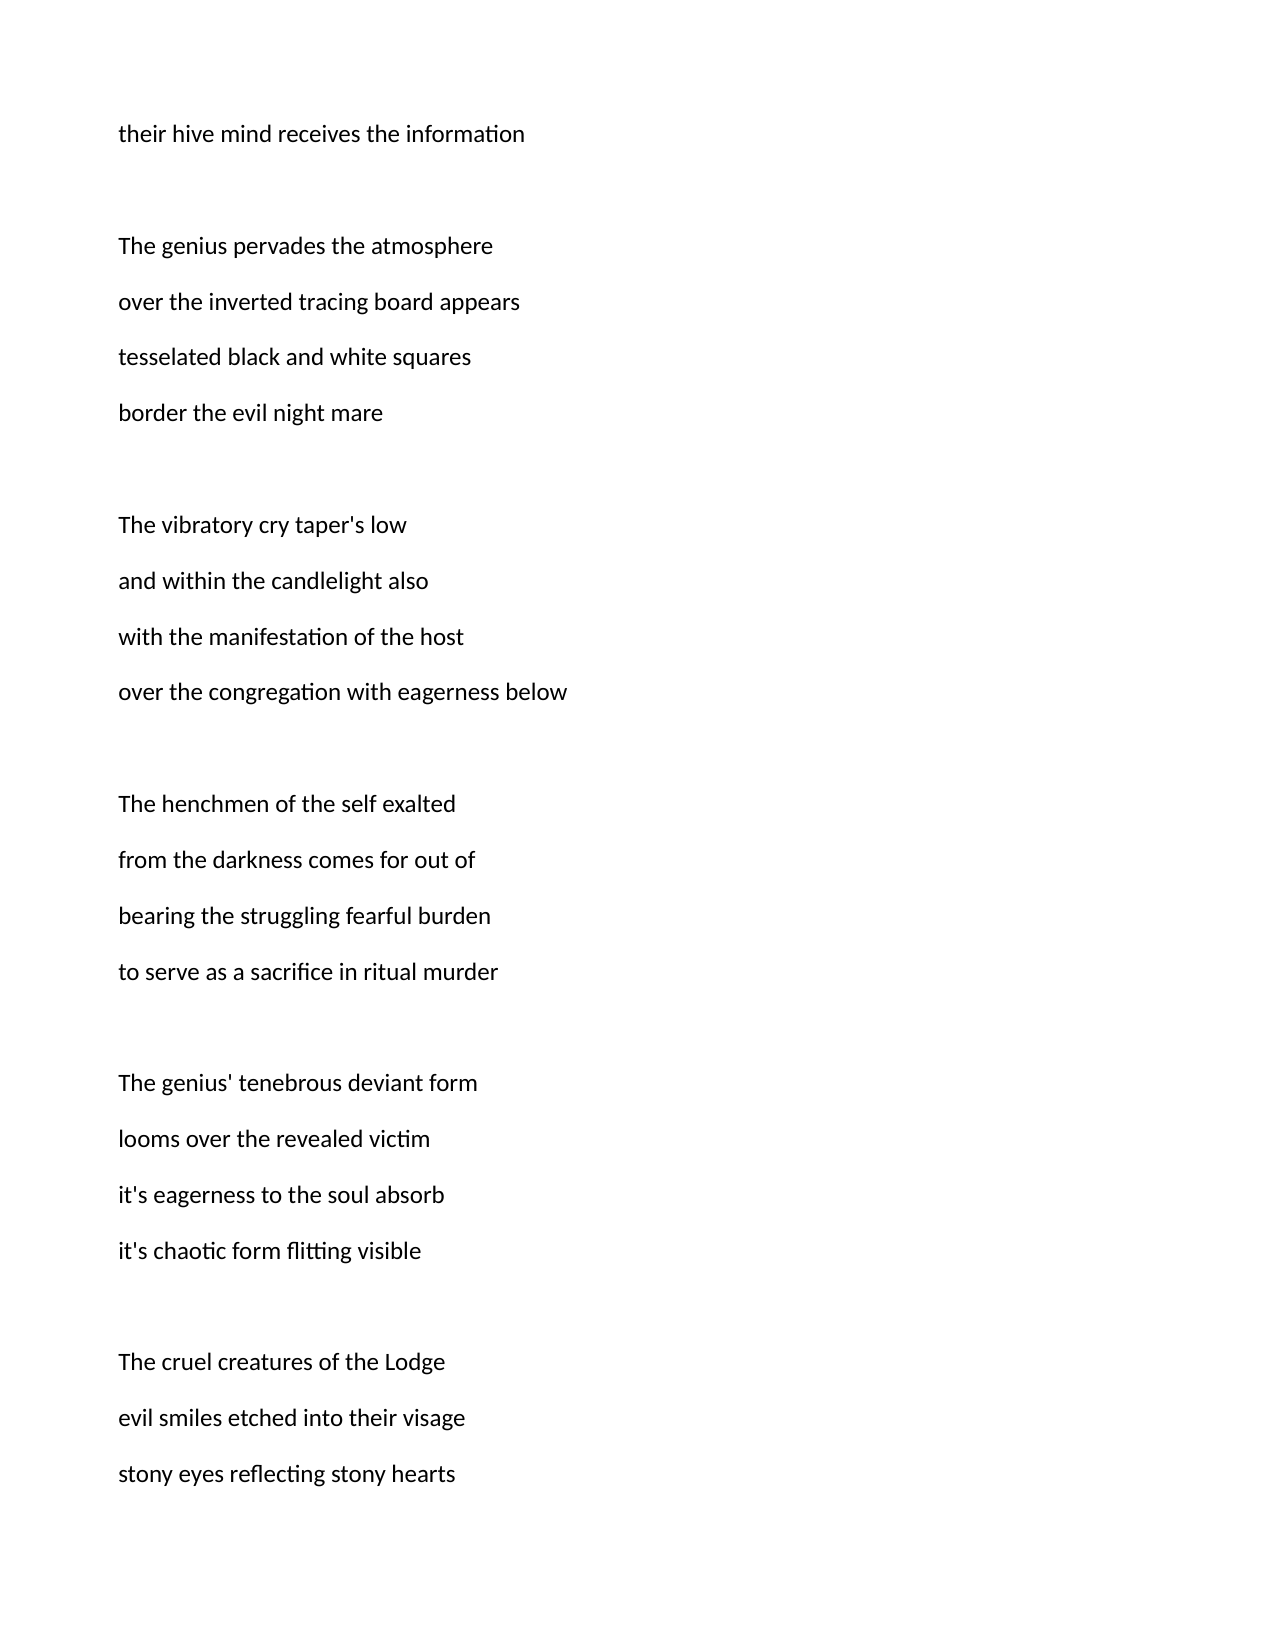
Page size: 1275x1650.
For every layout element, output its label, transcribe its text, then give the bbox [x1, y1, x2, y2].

text looms over the revealed victim [118, 1123, 1157, 1154]
text over the inverted tracing board appears [118, 286, 1157, 316]
text The cruel creatures of the Lodge [118, 1346, 1157, 1377]
text with the manifestation of the host [118, 621, 1157, 651]
text tesselated black and white squares [118, 341, 1157, 372]
text their hive mind receives the information [118, 118, 1157, 149]
text The genius' tenebrous deviant form [118, 1067, 1157, 1098]
text to serve as a sacrifice in ritual murder [118, 956, 1157, 986]
text border the evil night mare [118, 397, 1157, 428]
text and within the candlelight also [118, 565, 1157, 595]
text bearing the struggling fearful burden [118, 900, 1157, 930]
text evil smiles etched into their visage [118, 1402, 1157, 1433]
text it's chaotic form flitting visible [118, 1235, 1157, 1265]
text from the darkness comes for out of [118, 844, 1157, 874]
text The genius pervades the atmosphere [118, 230, 1157, 260]
text The vibratory cry taper's low [118, 509, 1157, 539]
text stony eyes reflecting stony hearts [118, 1458, 1157, 1489]
text The henchmen of the self exalted [118, 788, 1157, 819]
text over the congregation with eagerness below [118, 676, 1157, 707]
text it's eagerness to the soul absorb [118, 1179, 1157, 1209]
